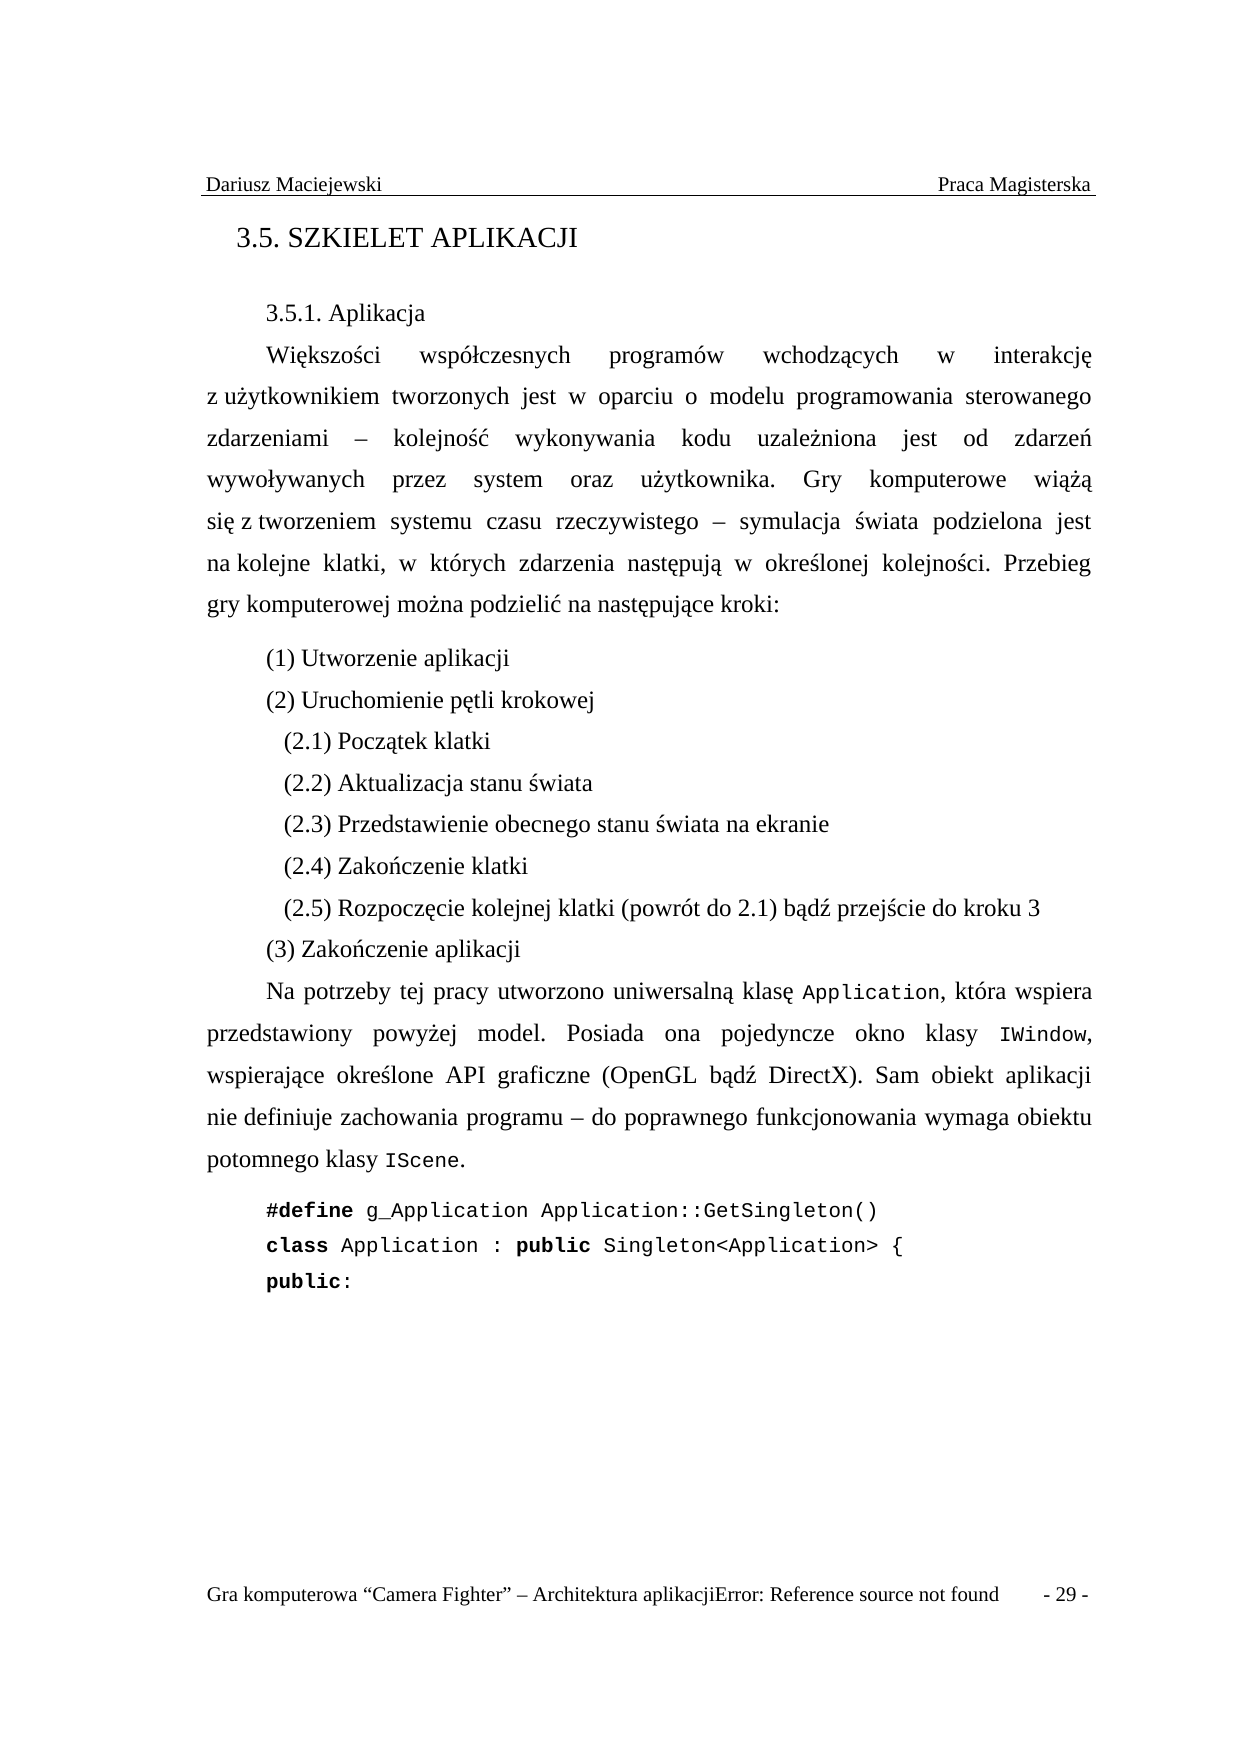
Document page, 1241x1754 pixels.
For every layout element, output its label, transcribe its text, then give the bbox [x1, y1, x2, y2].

subtitle Aplikacja [207, 299, 1092, 327]
text public: [266, 1271, 1033, 1294]
text class Application : public Singleton<Application> { [266, 1236, 1033, 1259]
subtitle Szkielet aplikacji [207, 221, 1092, 254]
text Na potrzeby tej pracy utworzono uniwersalną klasę Application, która wspiera przedstawiony powyżej model. Posiada ona pojedyncze okno klasy IWindow, wspierające określone API graficzne (OpenGL bądź DirectX). Sam obiekt aplikacji nie definiuje zachowania programu – do poprawnego funkcjonowania wymaga obiektu potomnego klasy IScene. [207, 977, 1092, 1173]
list Utworzenie aplikacji [266, 644, 1092, 672]
text Większości współczesnych programów wchodzących w interakcję z użytkownikiem tworzonych jest w oparciu o modelu programowania sterowanego zdarzeniami – kolejność wykonywania kodu uzależniona jest od zdarzeń wywoływanych przez system oraz użytkownika. Gry komputerowe wiążą się z tworzeniem systemu czasu rzeczywistego – symulacja świata podzielona jest na kolejne klatki, w których zdarzenia następują w określonej kolejności. Przebieg gry komputerowej można podzielić na następujące kroki: [207, 341, 1092, 618]
text #define g_Application Application::GetSingleton() [266, 1200, 1033, 1224]
list Przedstawienie obecnego stanu świata na ekranie [283, 811, 1092, 838]
list Zakończenie aplikacji [266, 935, 1092, 963]
list Aktualizacja stanu świata [283, 769, 1092, 797]
list Rozpoczęcie kolejnej klatki (powrót do 2.1) bądź przejście do kroku 3 [283, 894, 1092, 921]
list Zakończenie klatki [283, 852, 1092, 880]
list Początek klatki [283, 727, 1092, 755]
list Uruchomienie pętli krokowej [266, 686, 1092, 714]
